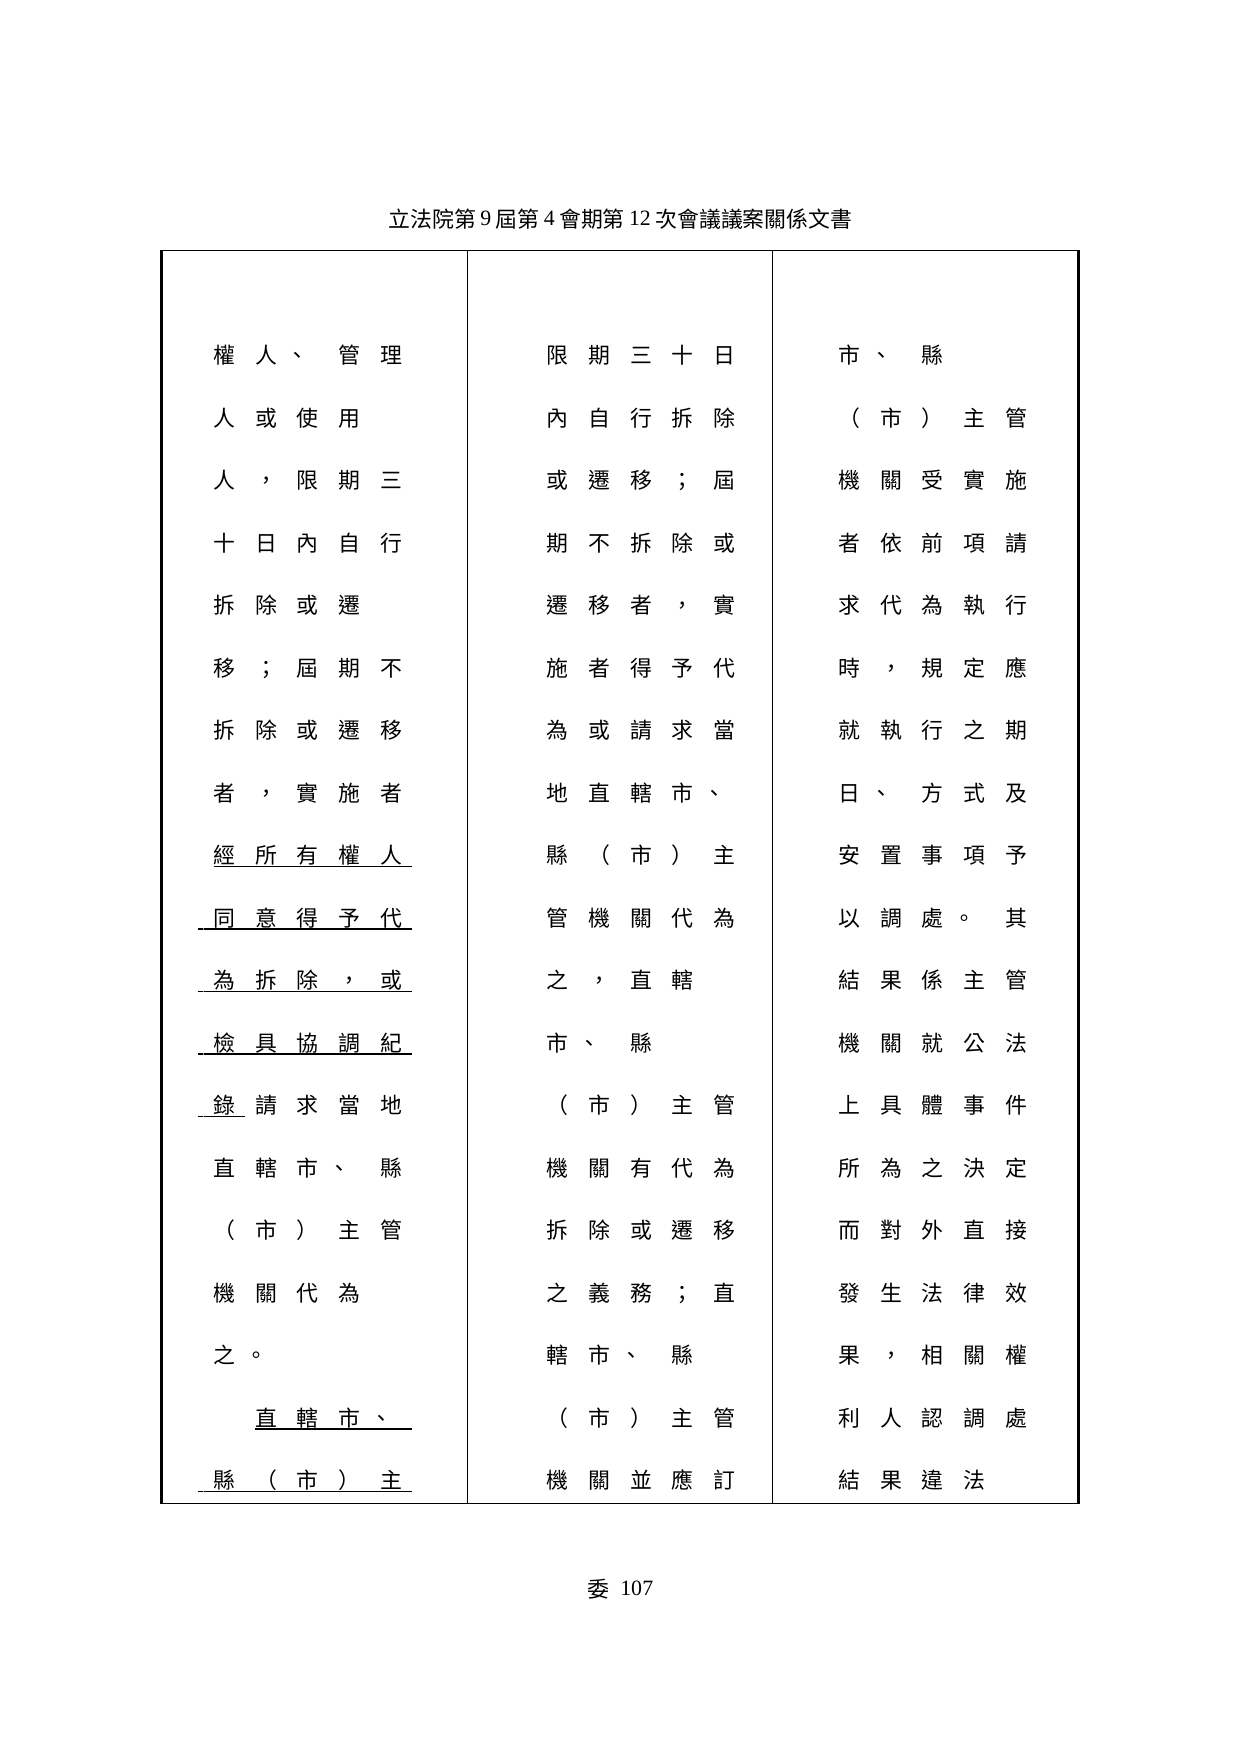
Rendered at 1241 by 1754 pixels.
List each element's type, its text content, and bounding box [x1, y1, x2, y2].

table_cell 權人、管理人或使用人，限期三十日內自行拆除或遷移；屆期不拆除或遷移者，實施者經所有權人同意得予代為拆除，或檢具協調紀錄請求當地直轄市、縣（市）主管機關代為之。 直轄市、縣（市）主 [163, 251, 467, 1503]
table_cell 限期三十日內自行拆除或遷移；屆期不拆除或遷移者，實施者得予代為或請求當地直轄市、縣（市）主管機關代為之，直轄市、縣（市）主管機關有代為拆除或遷移之義務；直轄市、縣（市）主管機關並應訂 [468, 251, 772, 1503]
table_cell 市、縣（市）主管機關受實施者依前項請求代為執行時，規定應就執行之期日、方式及安置事項予以調處。其結果係主管機關就公法上具體事件所為之決定而對外直接發生法律效果，相關權利人認調處結果違法 [773, 251, 1077, 1503]
